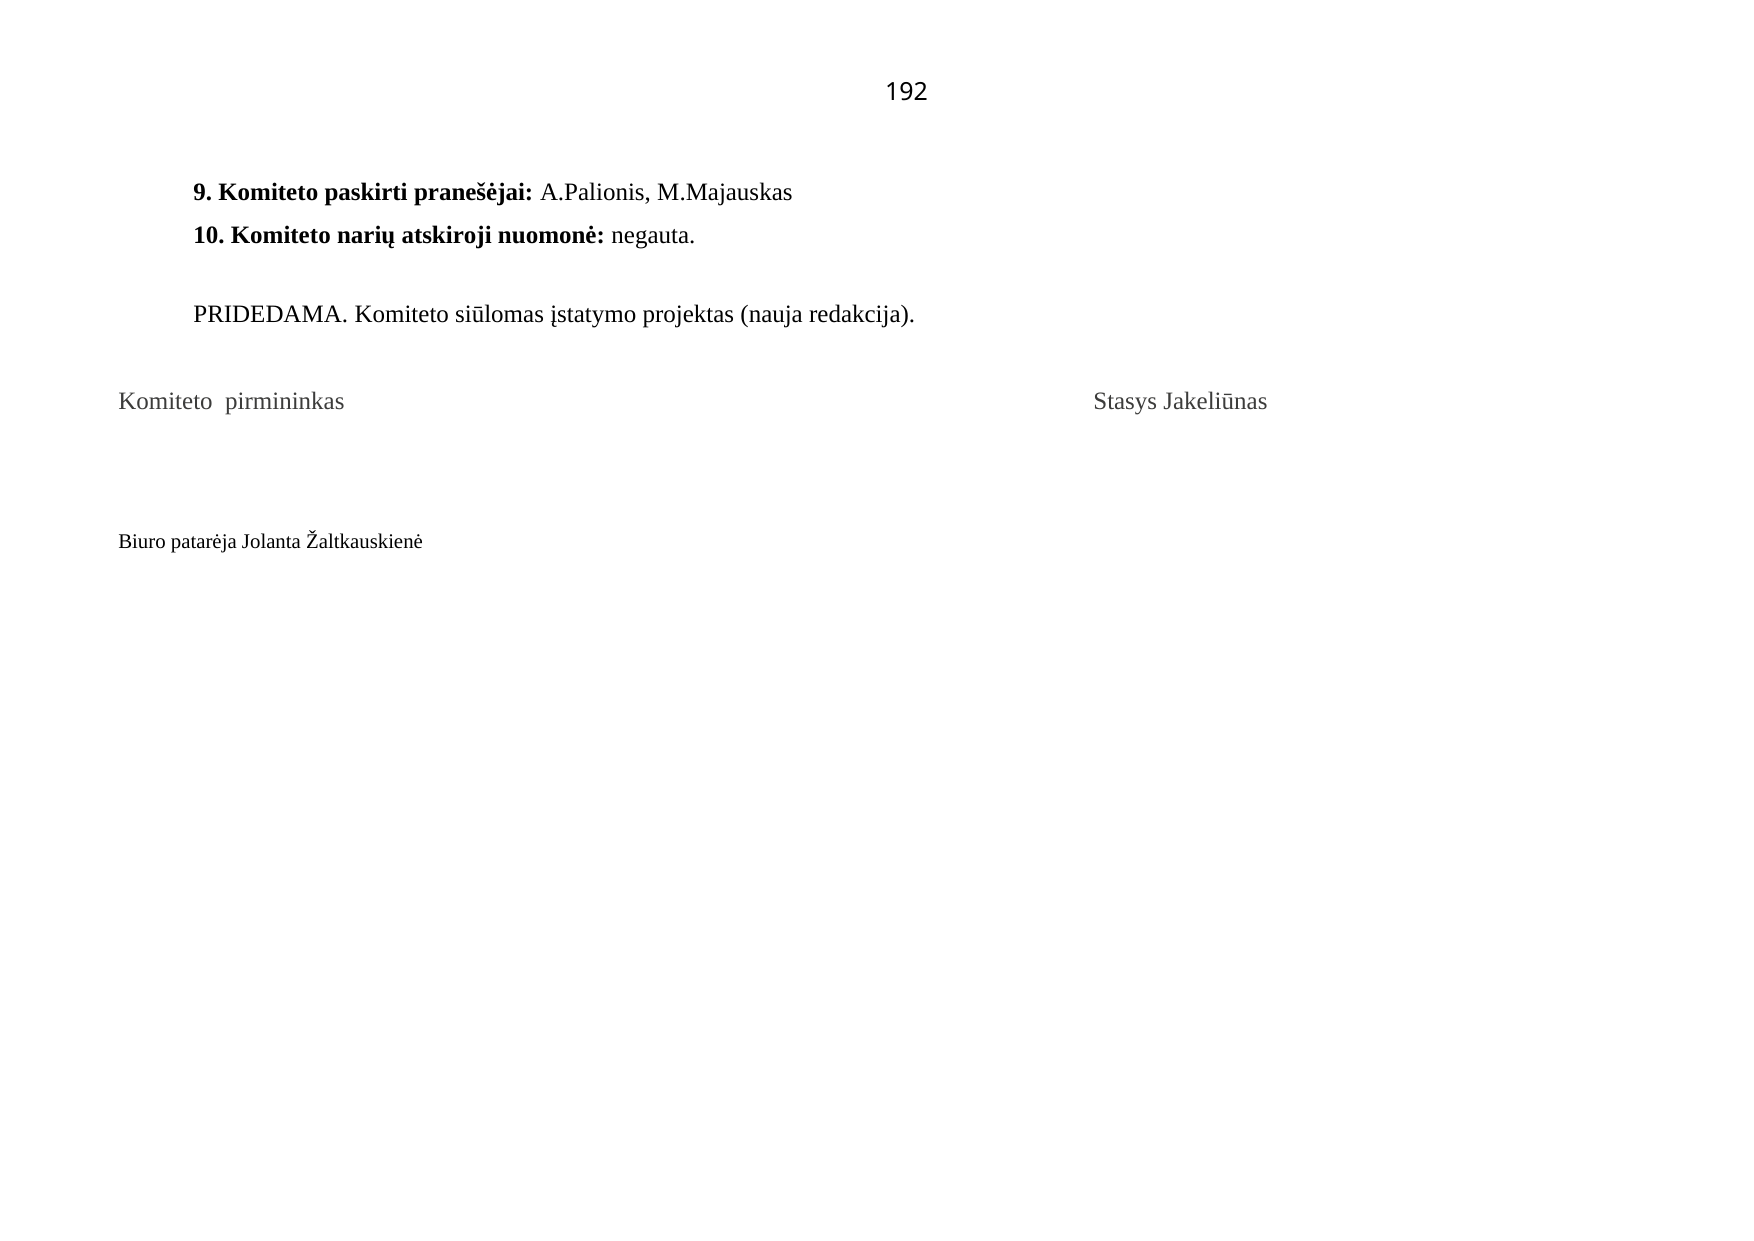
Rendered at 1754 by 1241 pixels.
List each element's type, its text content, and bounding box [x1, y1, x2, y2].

text Komiteto pirmininkas Stasys Jakeliūnas [118, 386, 1695, 414]
text 9. Komiteto paskirti pranešėjai: A.Palionis, M.Majauskas [118, 177, 1695, 206]
text 10. Komiteto narių atskiroji nuomonė: negauta. [118, 220, 1695, 249]
text PRIDEDAMA. Komiteto siūlomas įstatymo projektas (nauja redakcija). [118, 299, 1695, 328]
text Biuro patarėja Jolanta Žaltkauskienė [118, 529, 1695, 553]
